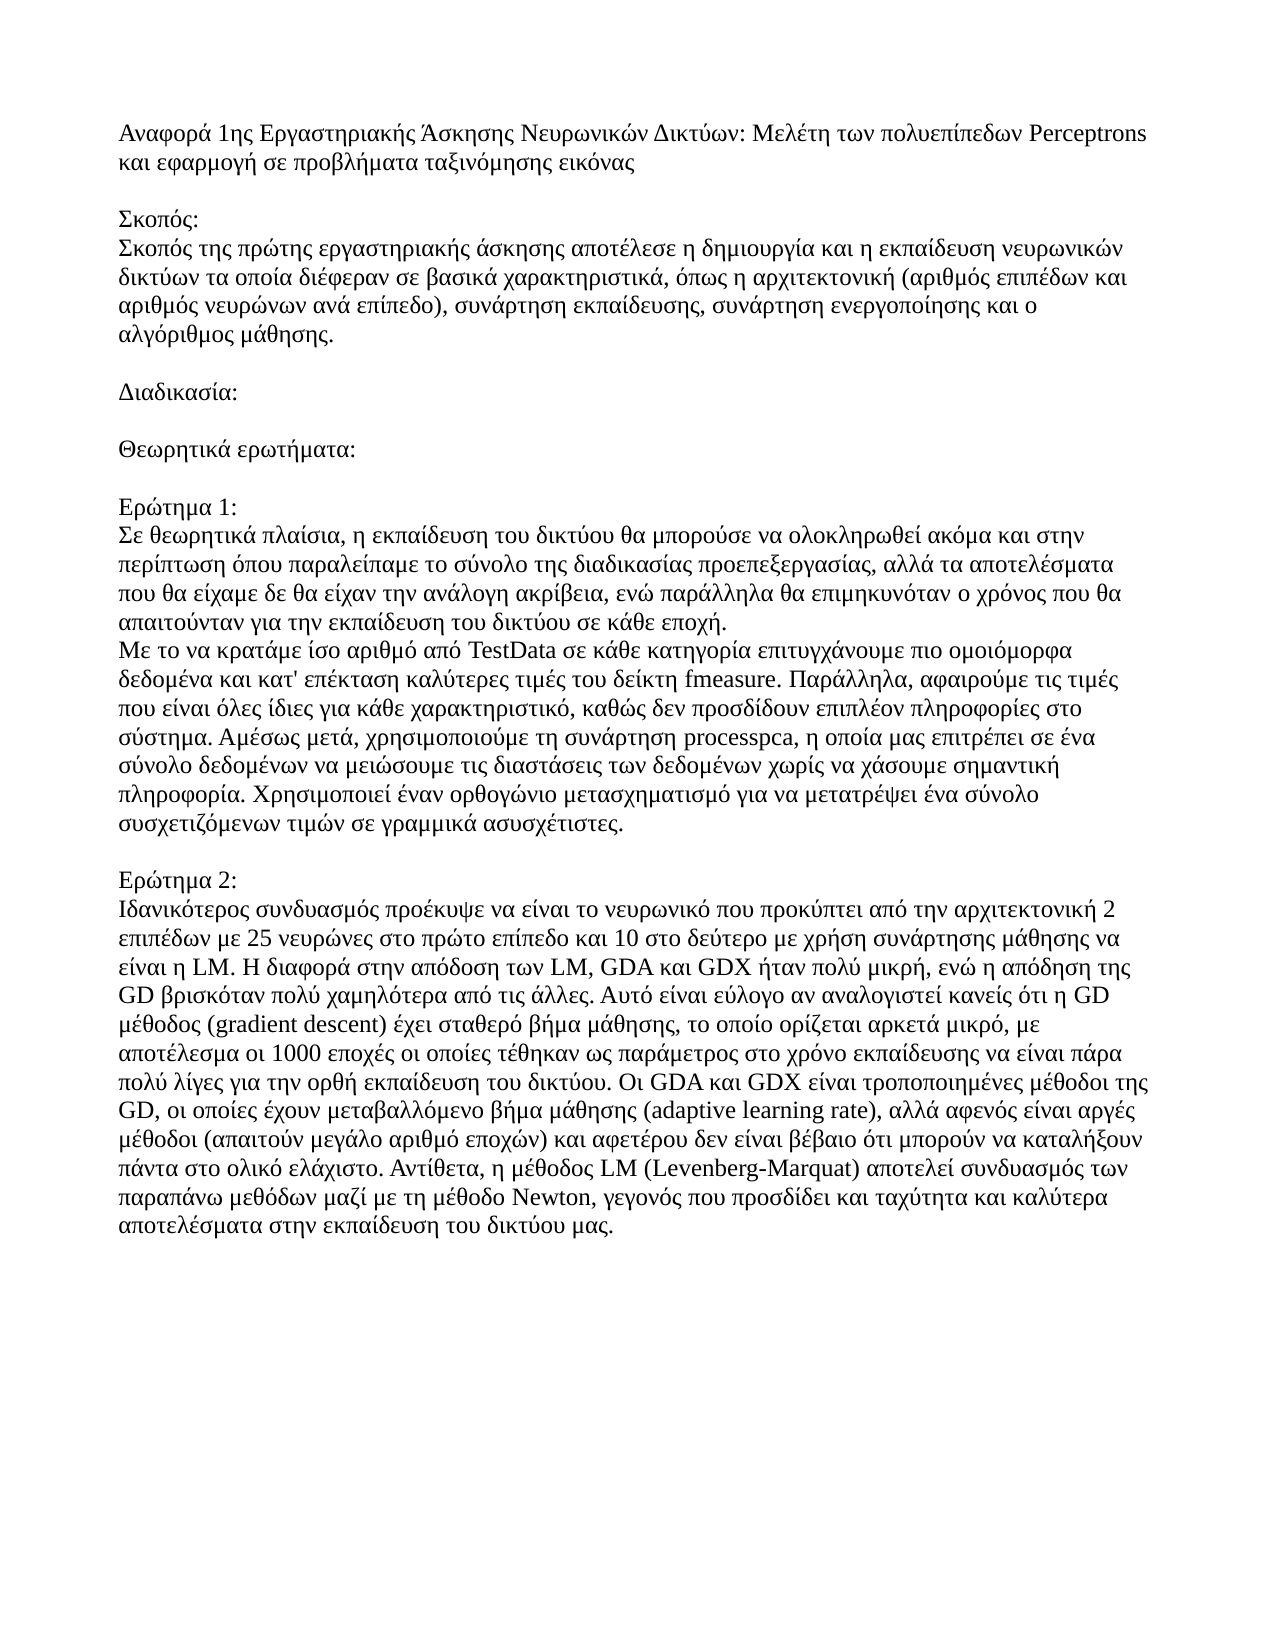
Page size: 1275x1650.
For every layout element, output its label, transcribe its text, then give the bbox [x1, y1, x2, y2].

text Θεωρητικά ερωτήματα: [118, 434, 1157, 463]
text Αναφορά 1ης Εργαστηριακής Άσκησης Νευρωνικών Δικτύων: Μελέτη των πολυεπίπεδων Perceptrons και εφαρμογή σε προβλήματα ταξινόμησης εικόνας [118, 118, 1157, 176]
text Ιδανικότερος συνδυασμός προέκυψε να είναι το νευρωνικό που προκύπτει από την αρχιτεκτονική 2 επιπέδων με 25 νευρώνες στο πρώτο επίπεδο και 10 στο δεύτερο με χρήση συνάρτησης μάθησης να είναι η LM. Η διαφορά στην απόδοση των LM, GDA και GDX ήταν πολύ μικρή, ενώ η απόδηση της GD βρισκόταν πολύ χαμηλότερα από τις άλλες. Αυτό είναι εύλογο αν αναλογιστεί κανείς ότι η GD μέθοδος (gradient descent) έχει σταθερό βήμα μάθησης, το οποίο ορίζεται αρκετά μικρό, με αποτέλεσμα οι 1000 εποχές οι οποίες τέθηκαν ως παράμετρος στο χρόνο εκπαίδευσης να είναι πάρα πολύ λίγες για την ορθή εκπαίδευση του δικτύου. Οι GDA και GDX είναι τροποποιημένες μέθοδοι της GD, οι οποίες έχουν μεταβαλλόμενο βήμα μάθησης (adaptive learning rate), αλλά αφενός είναι αργές μέθοδοι (απαιτούν μεγάλο αριθμό εποχών) και αφετέρου δεν είναι βέβαιο ότι μπορούν να καταλήξουν πάντα στο ολικό ελάχιστο. Αντίθετα, η μέθοδος LM (Levenberg-Marquat) αποτελεί συνδυασμός των παραπάνω μεθόδων μαζί με τη μέθοδο Newton, γεγονός που προσδίδει και ταχύτητα και καλύτερα αποτελέσματα στην εκπαίδευση του δικτύου μας. [118, 894, 1157, 1239]
text Διαδικασία: [118, 377, 1157, 406]
text Ερώτημα 2: [118, 866, 1157, 894]
text Με το να κρατάμε ίσο αριθμό από TestData σε κάθε κατηγορία επιτυγχάνουμε πιο ομοιόμορφα δεδομένα και κατ' επέκταση καλύτερες τιμές του δείκτη fmeasure. Παράλληλα, αφαιρούμε τις τιμές που είναι όλες ίδιες για κάθε χαρακτηριστικό, καθώς δεν προσδίδουν επιπλέον πληροφορίες στο σύστημα. Αμέσως μετά, χρησιμοποιούμε τη συνάρτηση processpca, η οποία μας επιτρέπει σε ένα σύνολο δεδομένων να μειώσουμε τις διαστάσεις των δεδομένων χωρίς να χάσουμε σημαντική πληροφορία. Χρησιμοποιεί έναν ορθογώνιο μετασχηματισμό για να μετατρέψει ένα σύνολο συσχετιζόμενων τιμών σε γραμμικά ασυσχέτιστες. [118, 636, 1157, 837]
text Σε θεωρητικά πλαίσια, η εκπαίδευση του δικτύου θα μπορούσε να ολοκληρωθεί ακόμα και στην περίπτωση όπου παραλείπαμε το σύνολο της διαδικασίας προεπεξεργασίας, αλλά τα αποτελέσματα που θα είχαμε δε θα είχαν την ανάλογη ακρίβεια, ενώ παράλληλα θα επιμηκυνόταν o χρόνος που θα απαιτούνταν για την εκπαίδευση του δικτύου σε κάθε εποχή. [118, 521, 1157, 636]
text Σκοπός: [118, 204, 1157, 233]
text Ερώτημα 1: [118, 492, 1157, 521]
text Σκοπός της πρώτης εργαστηριακής άσκησης αποτέλεσε η δημιουργία και η εκπαίδευση νευρωνικών δικτύων τα οποία διέφεραν σε βασικά χαρακτηριστικά, όπως η αρχιτεκτονική (αριθμός επιπέδων και αριθμός νευρώνων ανά επίπεδο), συνάρτηση εκπαίδευσης, συνάρτηση ενεργοποίησης και ο αλγόριθμος μάθησης. [118, 233, 1157, 348]
